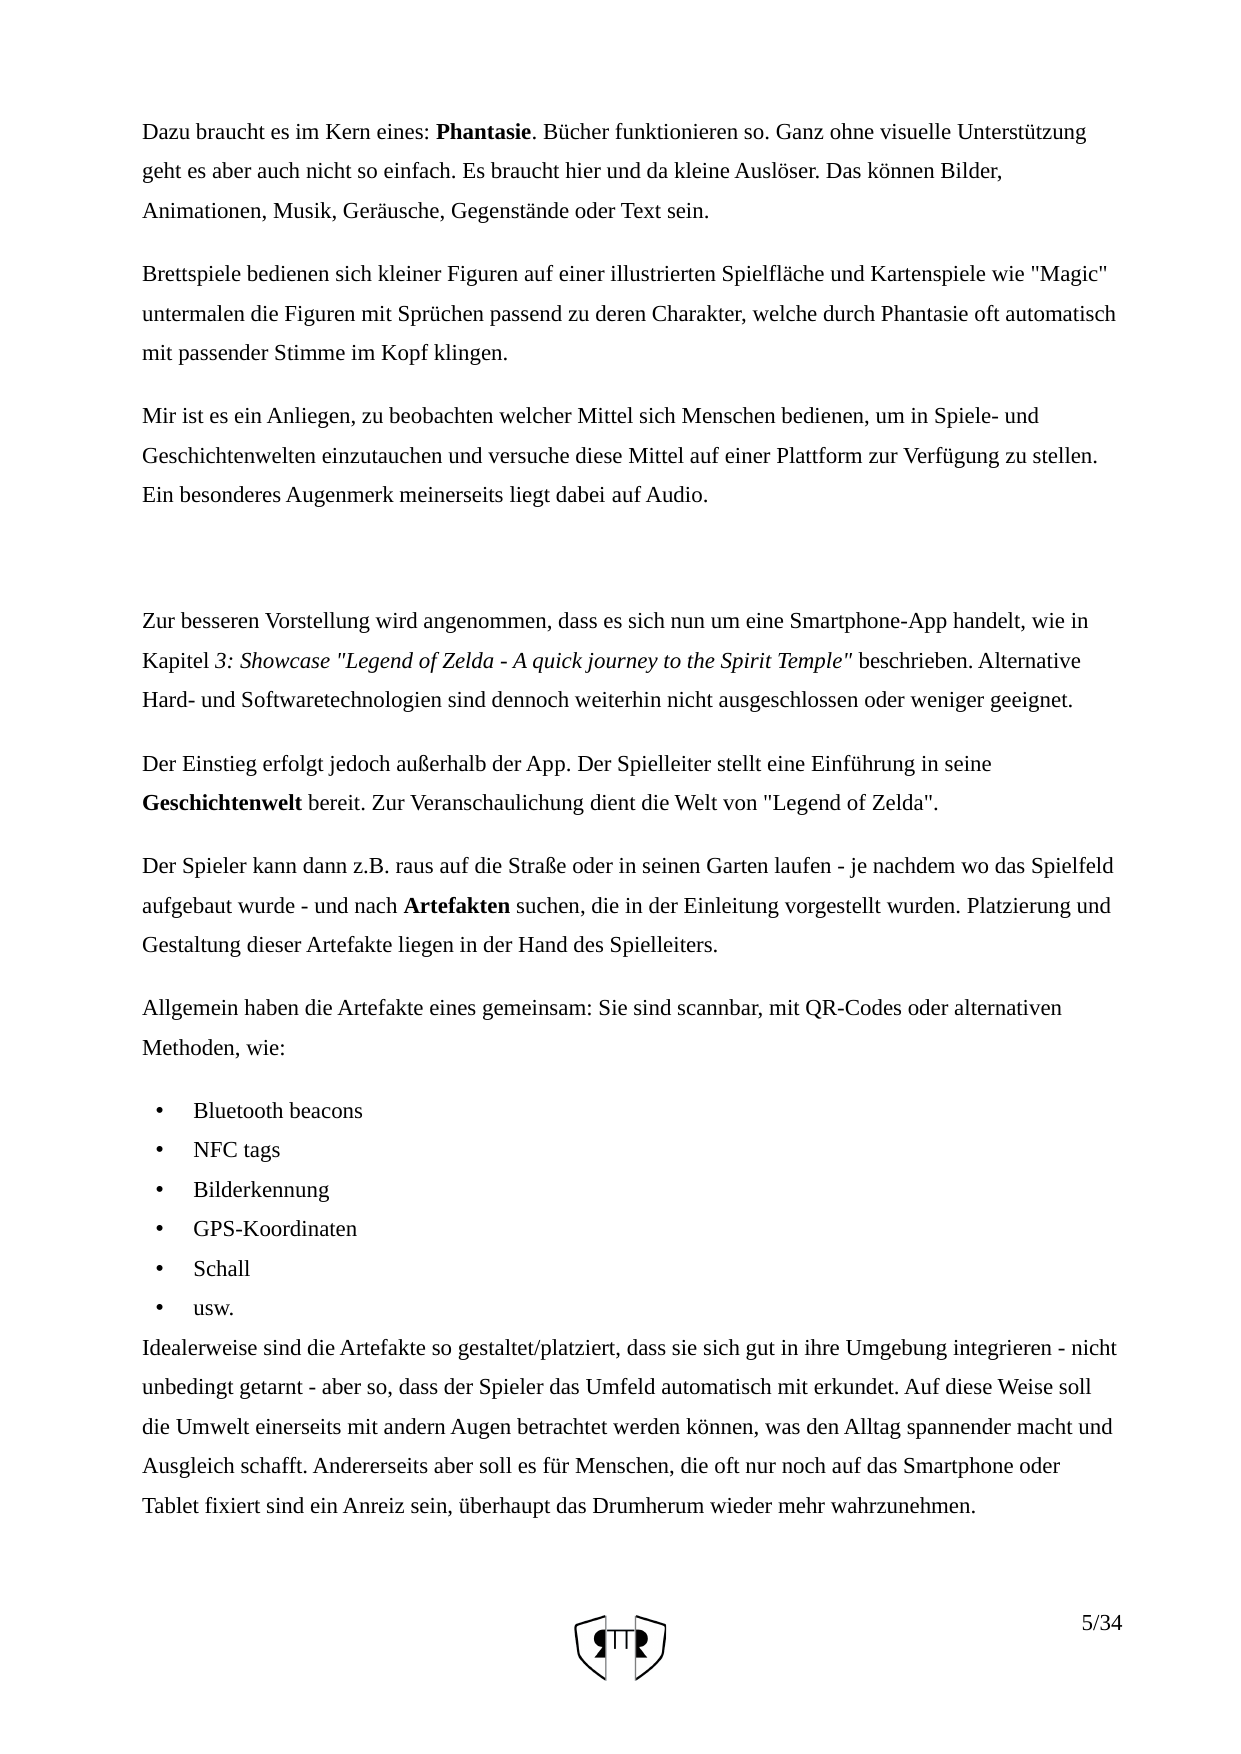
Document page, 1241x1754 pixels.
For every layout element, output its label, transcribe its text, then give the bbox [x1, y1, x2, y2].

picture [574, 1615, 667, 1681]
text Der Spieler kann dann z.B. raus auf die Straße oder in seinen Garten laufen - je nachdem wo das Spielfeld aufgebaut wurde - und nach Artefakten suchen, die in der Einleitung vorgestellt wurden. Platzierung und Gestaltung dieser Artefakte liegen in der Hand des Spielleiters. [142, 852, 1122, 957]
list Bluetooth beacons [156, 1097, 1122, 1123]
text Idealerweise sind die Artefakte so gestaltet/platziert, dass sie sich gut in ihre Umgebung integrieren - nicht unbedingt getarnt - aber so, dass der Spieler das Umfeld automatisch mit erkundet. Auf diese Weise soll die Umwelt einerseits mit andern Augen betrachtet werden können, was den Alltag spannender macht und Ausgleich schafft. Andererseits aber soll es für Menschen, die oft nur noch auf das Smartphone oder Tablet fixiert sind ein Anreiz sein, überhaupt das Drumherum wieder mehr wahrzunehmen. [142, 1334, 1122, 1518]
list usw. [156, 1294, 1122, 1321]
text Zur besseren Vorstellung wird angenommen, dass es sich nun um eine Smartphone-App handelt, wie in Kapitel 3: Showcase "Legend of Zelda - A quick journey to the Spirit Temple" beschrieben. Alternative Hard- und Softwaretechnologien sind dennoch weiterhin nicht ausgeschlossen oder weniger geeignet. [142, 607, 1122, 713]
list Bilderkennung [156, 1176, 1122, 1202]
list GPS-Koordinaten [156, 1215, 1122, 1242]
text Brettspiele bedienen sich kleiner Figuren auf einer illustrierten Spielfläche und Kartenspiele wie "Magic" untermalen die Figuren mit Sprüchen passend zu deren Charakter, welche durch Phantasie oft automatisch mit passender Stimme im Kopf klingen. [142, 260, 1122, 366]
list NFC tags [156, 1136, 1122, 1163]
text Allgemein haben die Artefakte eines gemeinsam: Sie sind scannbar, mit QR-Codes oder alternativen Methoden, wie: [142, 994, 1122, 1060]
text Mir ist es ein Anliegen, zu beobachten welcher Mittel sich Menschen bedienen, um in Spiele- und Geschichtenwelten einzutauchen und versuche diese Mittel auf einer Plattform zur Verfügung zu stellen. Ein besonderes Augenmerk meinerseits liegt dabei auf Audio. [142, 402, 1122, 508]
text Der Einstieg erfolgt jedoch außerhalb der App. Der Spielleiter stellt eine Einführung in seine Geschichtenwelt bereit. Zur Veranschaulichung dient die Welt von "Legend of Zelda". [142, 749, 1122, 815]
text Dazu braucht es im Kern eines: Phantasie. Bücher funktionieren so. Ganz ohne visuelle Unterstützung geht es aber auch nicht so einfach. Es braucht hier und da kleine Auslöser. Das können Bilder, Animationen, Musik, Geräusche, Gegenstände oder Text sein. [142, 118, 1122, 223]
list Schall [156, 1255, 1122, 1281]
